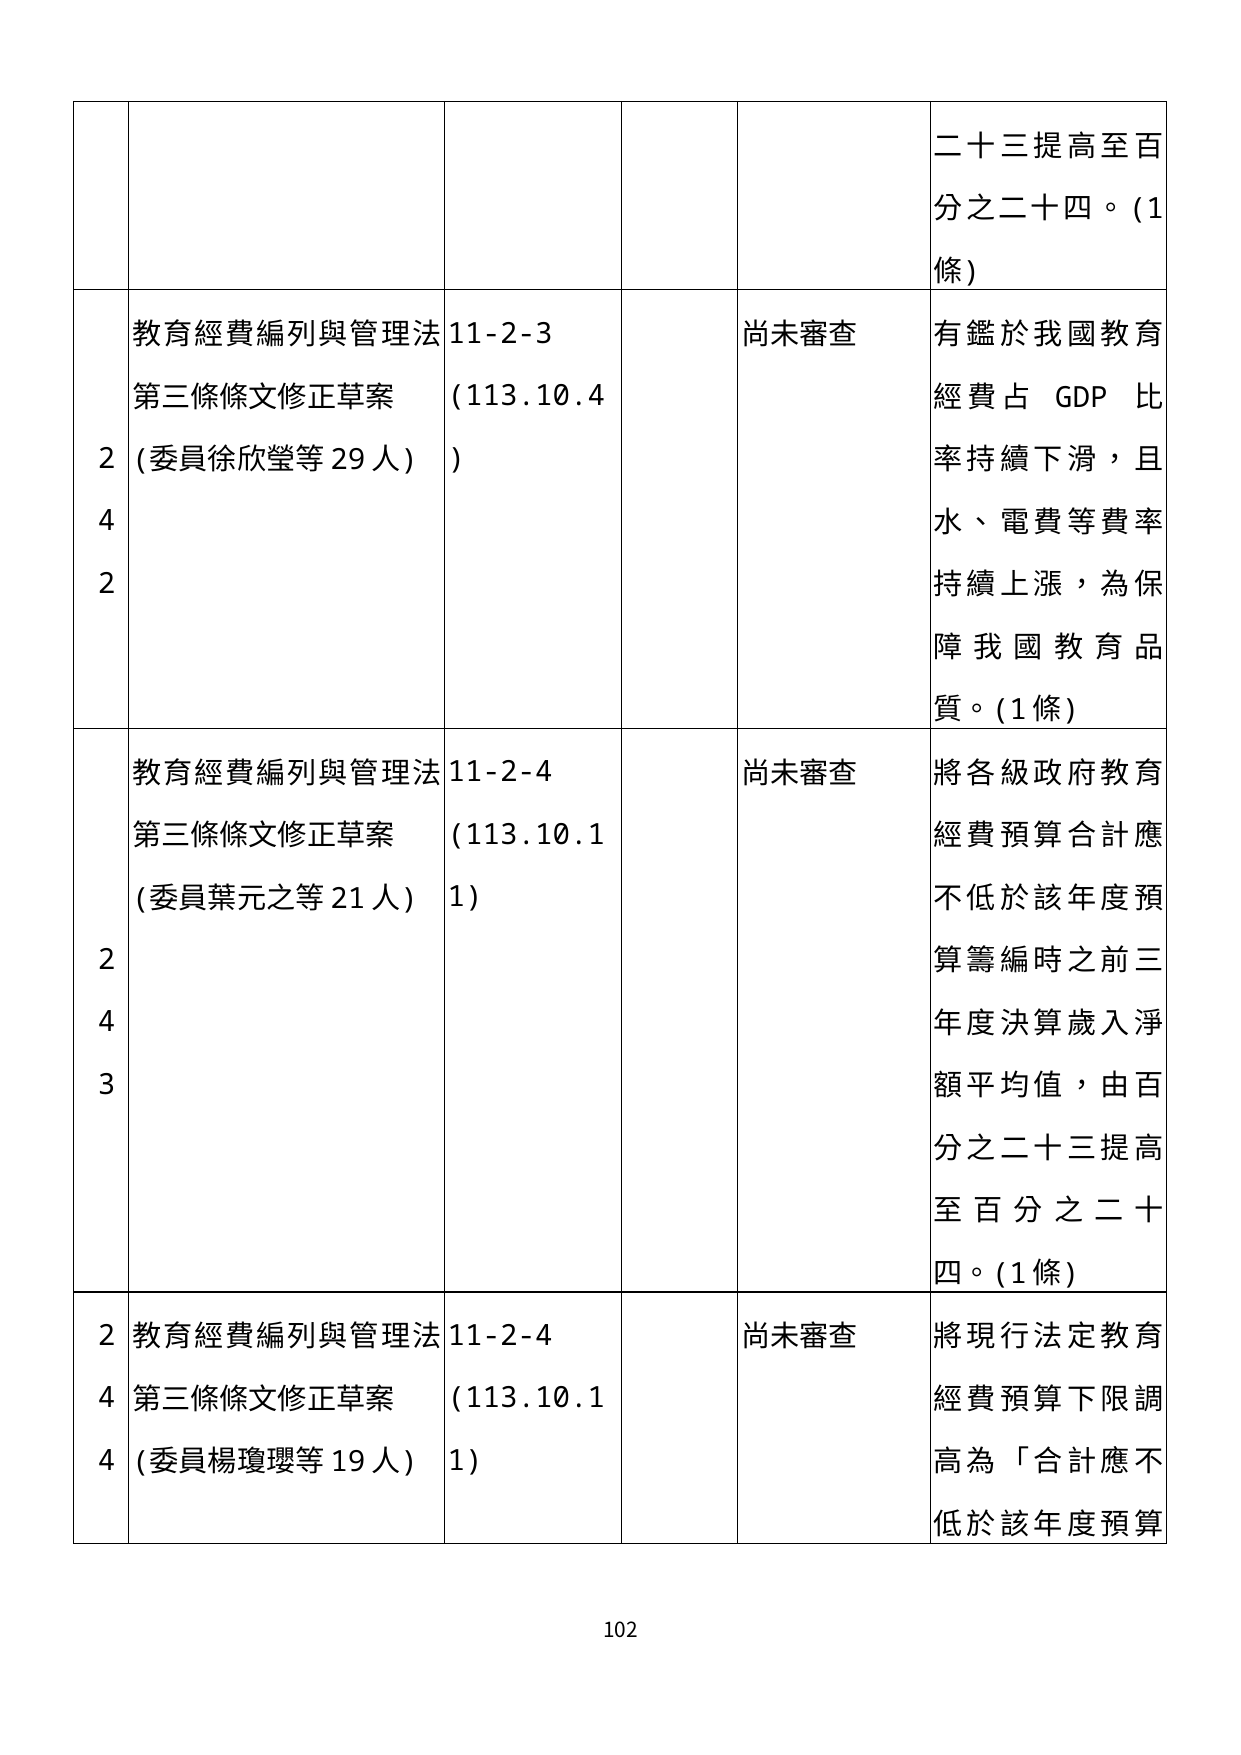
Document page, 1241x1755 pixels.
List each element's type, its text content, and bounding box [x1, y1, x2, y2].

table_cell 11-2-4 (113.10.11) [445, 729, 621, 1291]
table_cell 教育經費編列與管理法第三條條文修正草案 (委員徐欣瑩等29人) [129, 290, 444, 728]
table_cell 尚未審查 [738, 1293, 930, 1542]
table_cell 11-2-3 (113.10.4) [445, 290, 621, 728]
table_cell 有鑑於我國教育經費占 GDP 比率持續下滑，且水、電費等費率持續上漲，為保障我國教育品質。(1條) [931, 290, 1166, 728]
table_cell [129, 102, 444, 289]
table_cell 將各級政府教育經費預算合計應不低於該年度預算籌編時之前三年度決算歲入淨額平均值，由百分之二十三提高至百分之二十四。(1條) [931, 729, 1166, 1291]
table_cell 11-2-4 (113.10.11) [445, 1293, 621, 1542]
table_cell [74, 102, 128, 289]
table_cell 將現行法定教育經費預算下限調高為「合計應不低於該年度預算 [931, 1293, 1166, 1542]
table_cell [622, 102, 737, 289]
table_cell [74, 729, 128, 1291]
table_cell [74, 290, 128, 728]
table_cell 教育經費編列與管理法第三條條文修正草案 (委員楊瓊瓔等19人) [129, 1293, 444, 1542]
table_cell [622, 1293, 737, 1542]
table_cell [622, 729, 737, 1291]
table_cell [738, 102, 930, 289]
table_cell 尚未審查 [738, 290, 930, 728]
table_cell 教育經費編列與管理法第三條條文修正草案 (委員葉元之等21人) [129, 729, 444, 1291]
table_cell [445, 102, 621, 289]
table_cell 尚未審查 [738, 729, 930, 1291]
table_cell [74, 1293, 128, 1542]
table_cell 二十三提高至百分之二十四。(1條) [931, 102, 1166, 289]
table_cell [622, 290, 737, 728]
